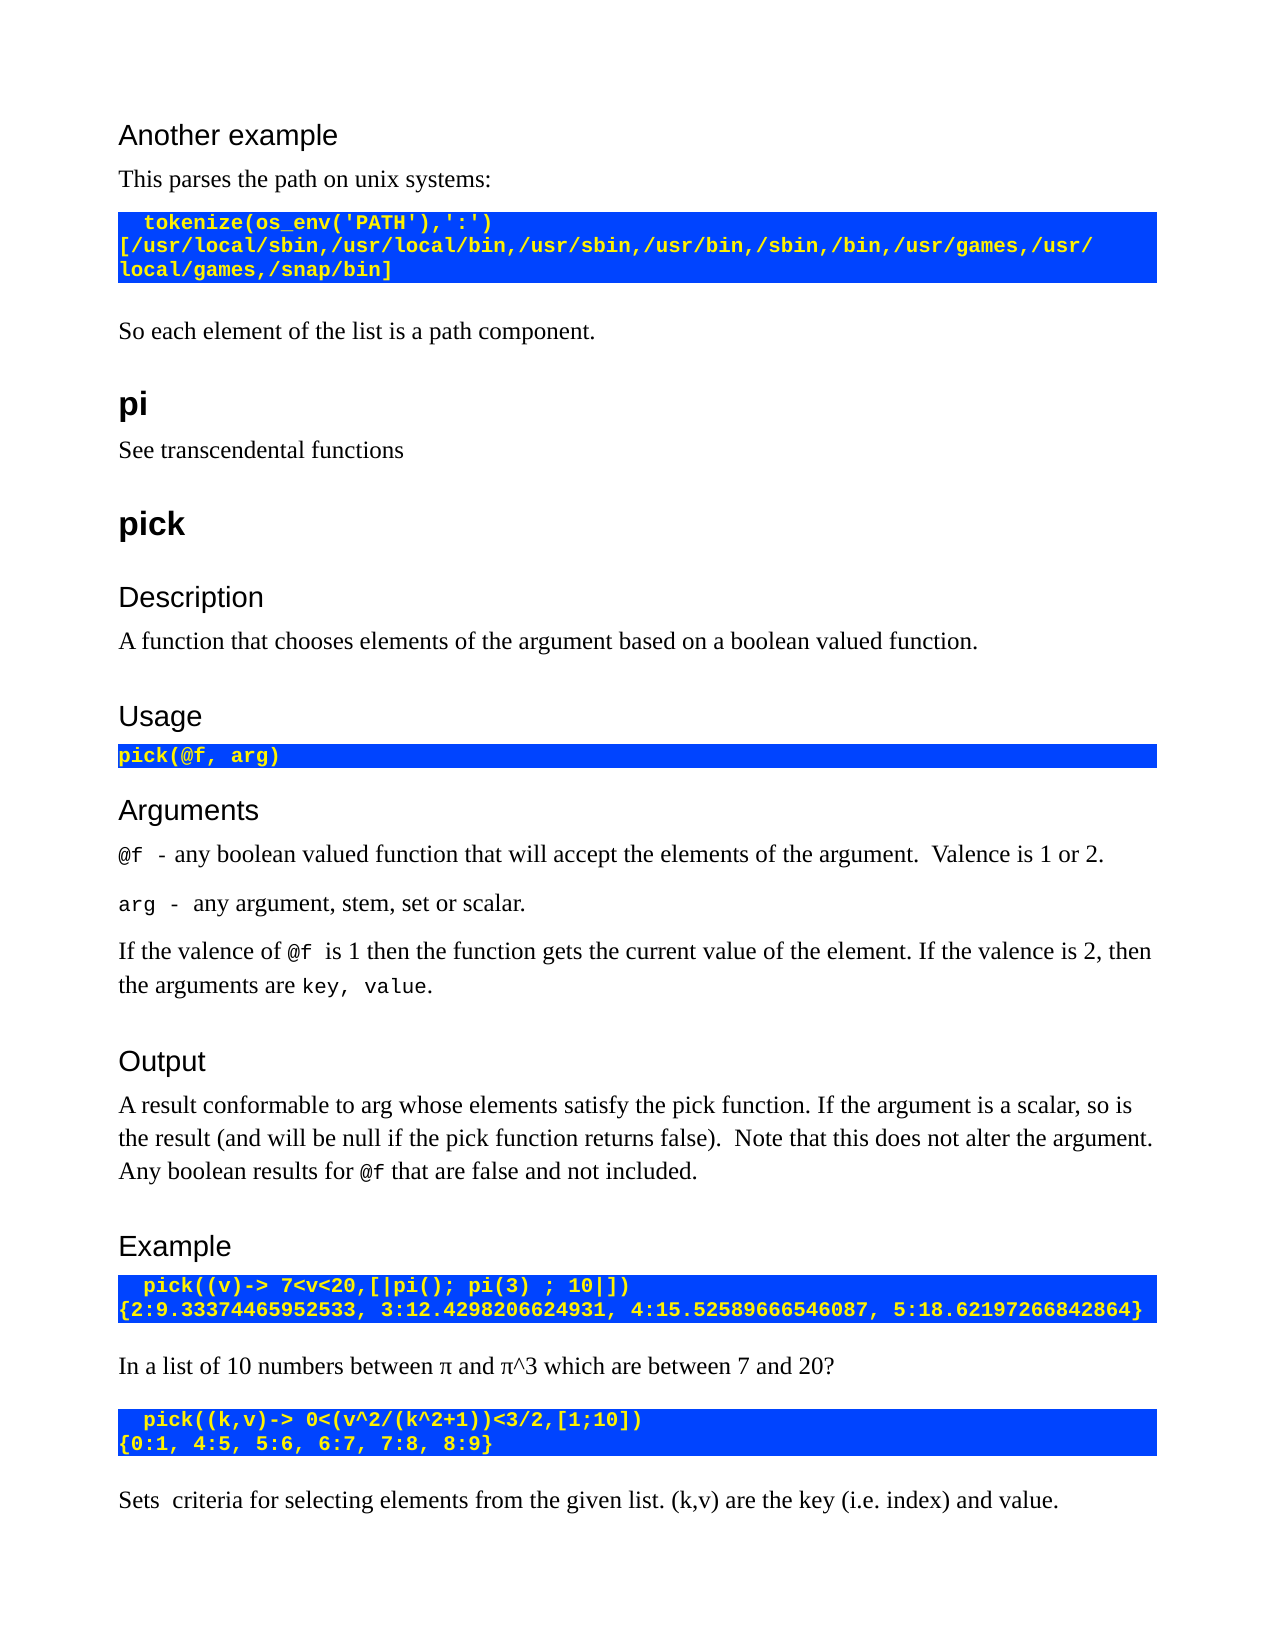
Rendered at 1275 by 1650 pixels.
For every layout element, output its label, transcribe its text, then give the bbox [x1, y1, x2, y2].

text @f - any boolean valued function that will accept the elements of the argument. Valence is 1 or 2. [118, 839, 1157, 869]
text A result conformable to arg whose elements satisfy the pick function. If the argument is a scalar, so is the result (and will be null if the pick function returns false). Note that this does not alter the argument. Any boolean results for @f that are false and not included. [118, 1090, 1157, 1185]
subtitle Output [118, 1044, 1157, 1077]
text This parses the path on unix systems: [118, 164, 1157, 193]
text See transcendental functions [118, 435, 1157, 464]
text pick(@f, arg) [118, 744, 1157, 768]
text {0:1, 4:5, 5:6, 6:7, 7:8, 8:9} [118, 1433, 1157, 1456]
text In a list of 10 numbers between π and π^3 which are between 7 and 20? [118, 1351, 1157, 1380]
text {2:9.33374465952533, 3:12.4298206624931, 4:15.52589666546087, 5:18.62197266842864} [118, 1299, 1157, 1323]
subtitle Usage [118, 698, 1157, 732]
subtitle pi [118, 384, 1157, 423]
subtitle Another example [118, 118, 1157, 152]
text arg - any argument, stem, set or scalar. [118, 888, 1157, 917]
text A function that chooses elements of the argument based on a boolean valued function. [118, 626, 1157, 655]
text If the valence of @f is 1 then the function gets the current value of the element. If the valence is 2, then the arguments are key, value. [118, 936, 1157, 1000]
text tokenize(os_env('PATH'),':') [118, 212, 1157, 235]
text So each element of the list is a path component. [118, 283, 1157, 344]
subtitle pick [118, 504, 1157, 542]
subtitle Arguments [118, 793, 1157, 827]
text [/usr/local/sbin,/usr/local/bin,/usr/sbin,/usr/bin,/sbin,/bin,/usr/games,/usr/local/games,/snap/bin] [118, 235, 1157, 283]
text Sets criteria for selecting elements from the given list. (k,v) are the key (i.e. index) and value. [118, 1485, 1157, 1514]
subtitle Example [118, 1229, 1157, 1263]
text pick((v)-> 7<v<20,[|pi(); pi(3) ; 10|]) [118, 1275, 1157, 1299]
text pick((k,v)-> 0<(v^2/(k^2+1))<3/2,[1;10]) [118, 1409, 1157, 1433]
subtitle Description [118, 580, 1157, 613]
